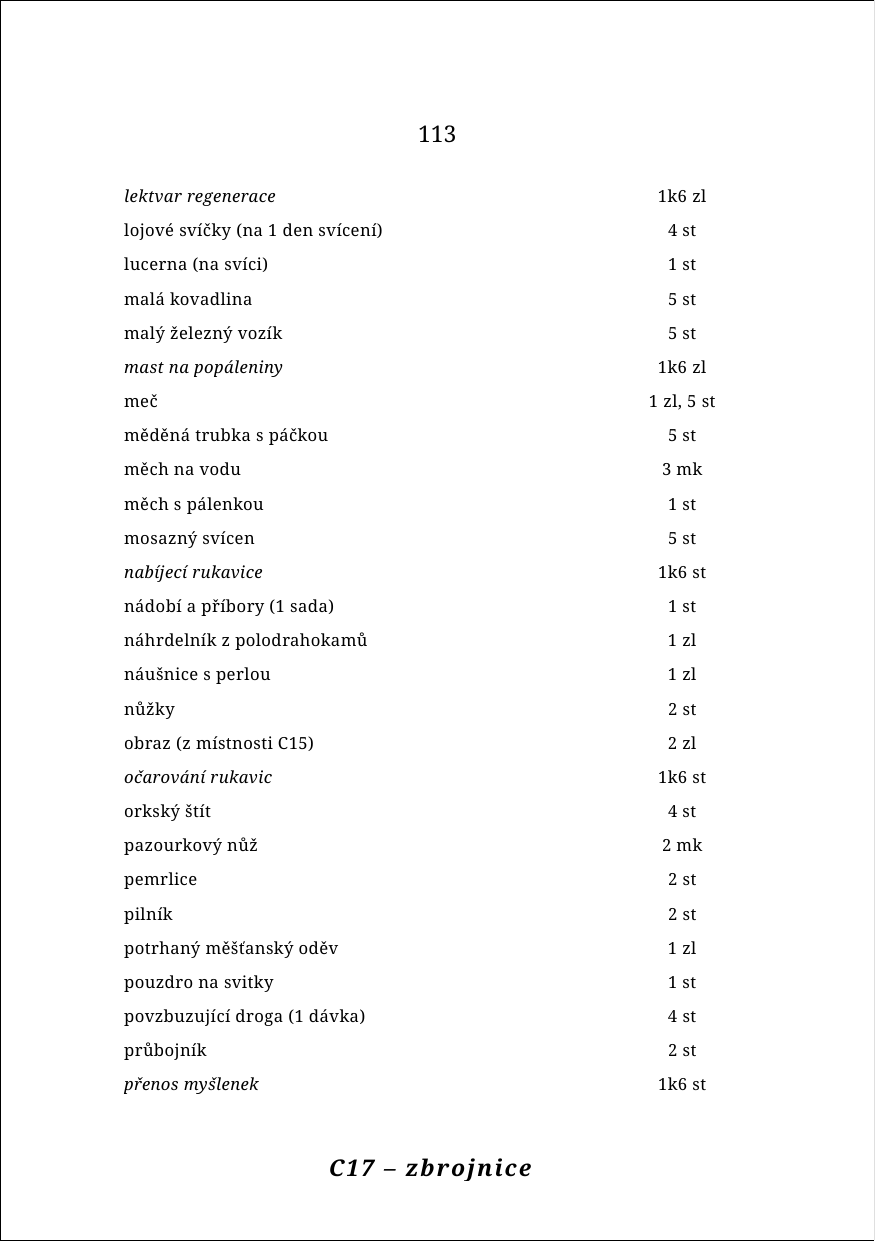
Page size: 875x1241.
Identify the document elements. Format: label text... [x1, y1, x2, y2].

table_cell pouzdro na svitky [118, 965, 608, 999]
table_cell 5 st [608, 521, 756, 555]
table_cell 5 st [608, 418, 756, 452]
table_cell 1k6 st [608, 1067, 756, 1101]
table_cell náhrdelník z polodrahokamů [118, 623, 608, 657]
table_cell 3 mk [608, 452, 756, 486]
table_cell orkský štít [118, 794, 608, 828]
table_cell 2 st [608, 862, 756, 896]
table_cell 2 st [608, 896, 756, 931]
table_cell 1 zl [608, 931, 756, 965]
table_cell měch na vodu [118, 452, 608, 486]
table_cell 1 zl [608, 657, 756, 691]
table_cell měch s⁠ pálenkou [118, 486, 608, 521]
table_cell 2 st [608, 691, 756, 726]
table_cell 1 st [608, 247, 756, 281]
table_cell 2 zl [608, 726, 756, 760]
table_cell 1k6 st [608, 555, 756, 589]
table_cell obraz (z⁠ místnosti C15) [118, 726, 608, 760]
table_cell povzbuzující droga (1 dávka) [118, 999, 608, 1033]
table_cell lojové svíčky (na 1 den svícení) [118, 213, 608, 247]
table_cell potrhaný měšťanský oděv [118, 931, 608, 965]
table_cell 4 st [608, 794, 756, 828]
table_cell 2 st [608, 1033, 756, 1067]
table_cell malá kovadlina [118, 281, 608, 316]
table_cell 4 st [608, 999, 756, 1033]
table_cell očarování rukavic [118, 760, 608, 794]
table_cell 1 zl, 5 st [608, 384, 756, 418]
table_cell malý železný vozík [118, 316, 608, 350]
table_cell 1k6 zl [608, 350, 756, 384]
table_cell 5 st [608, 316, 756, 350]
table_cell nádobí a příbory (1 sada) [118, 589, 608, 623]
table_cell lucerna (na svíci) [118, 247, 608, 281]
table_cell 1 st [608, 486, 756, 521]
table_cell mast na popáleniny [118, 350, 608, 384]
table_cell průbojník [118, 1033, 608, 1067]
table_cell 4 st [608, 213, 756, 247]
table_cell přenos myšlenek [118, 1067, 608, 1101]
table_cell 1 zl [608, 623, 756, 657]
table_cell nabíjecí rukavice [118, 555, 608, 589]
table_cell mosazný svícen [118, 521, 608, 555]
table_cell 1 st [608, 589, 756, 623]
table_cell 1k6 st [608, 760, 756, 794]
table_cell pemrlice [118, 862, 608, 896]
table_cell pazourkový nůž [118, 828, 608, 862]
table_cell náušnice s perlou [118, 657, 608, 691]
table_cell 1 st [608, 965, 756, 999]
table_cell pilník [118, 896, 608, 931]
table_cell nůžky [118, 691, 608, 726]
table_cell měděná trubka s páčkou [118, 418, 608, 452]
table_cell lektvar regenerace [118, 179, 608, 213]
table_cell meč [118, 384, 608, 418]
table_cell 5 st [608, 281, 756, 316]
table_cell 2 mk [608, 828, 756, 862]
table_cell 1k6 zl [608, 179, 756, 213]
